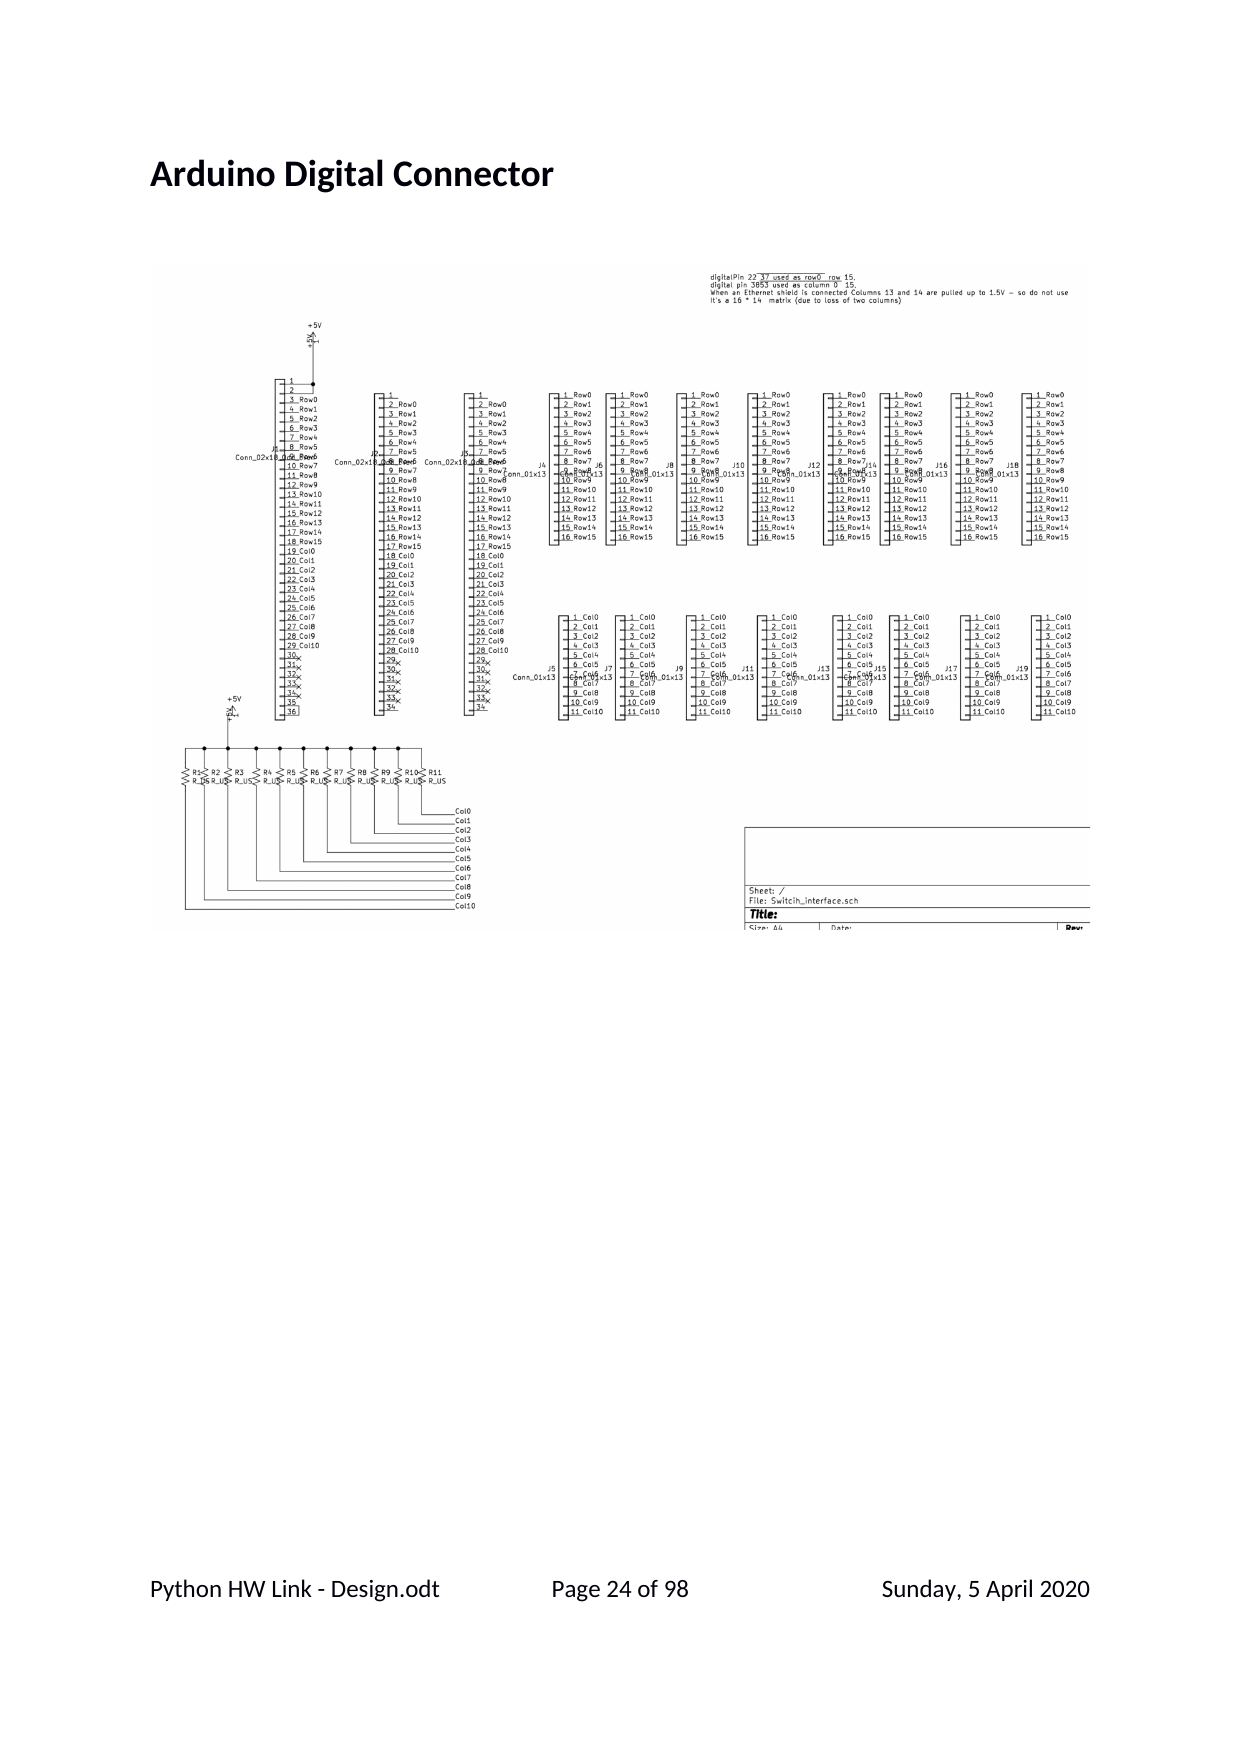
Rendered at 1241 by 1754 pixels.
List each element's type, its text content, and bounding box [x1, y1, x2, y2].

subtitle Arduino Digital Connector [150, 150, 1090, 196]
picture [150, 265, 1091, 930]
